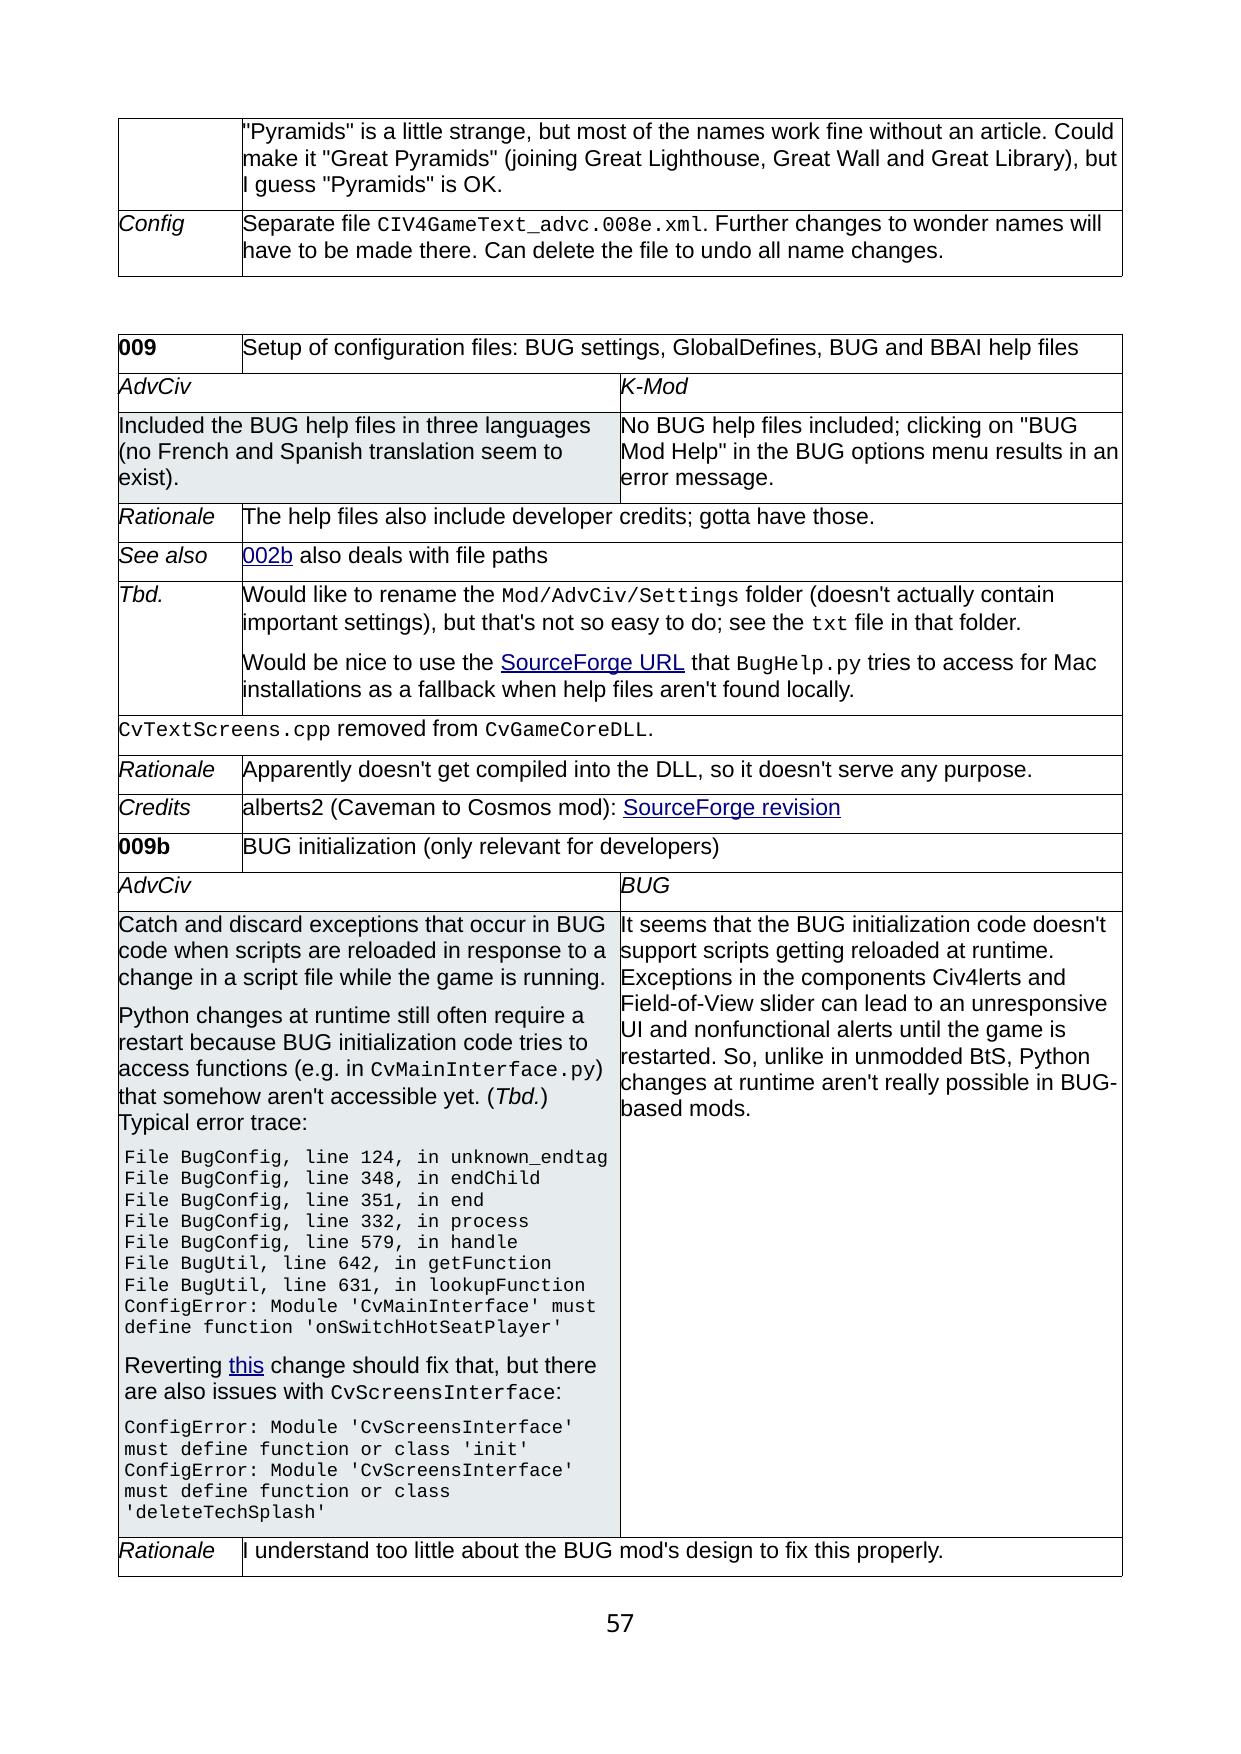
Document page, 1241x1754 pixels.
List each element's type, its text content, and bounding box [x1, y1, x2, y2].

table_cell Included the BUG help files in three languages (no French and Spanish translation seem to exist). [119, 413, 620, 503]
table_cell Rationale [119, 756, 242, 794]
table_cell No BUG help files included; clicking on "BUG Mod Help" in the BUG options menu results in an error message. [621, 413, 1122, 503]
table_cell BUG initialization (only relevant for developers) [243, 834, 1122, 872]
table_header 009 [119, 335, 242, 373]
table_cell 002b also deals with file paths [243, 543, 1122, 581]
table_cell Would like to rename the Mod/AdvCiv/Settings folder (doesn't actually contain important settings), but that's not so easy to do; see the txt file in that folder. Would be nice to use the SourceForge URL that BugHelp.py tries to access for Mac installations as a fallback when help files aren't found locally. [243, 582, 1122, 715]
table_cell Rationale [119, 504, 242, 542]
table_cell K-Mod [621, 374, 1122, 412]
table_cell 009b [119, 834, 242, 872]
table_cell alberts2 (Caveman to Cosmos mod): SourceForge revision [243, 795, 1122, 833]
table_cell BUG [621, 873, 1122, 911]
table_cell Catch and discard exceptions that occur in BUG code when scripts are reloaded in response to a change in a script file while the game is running. Python changes at runtime still often require a restart because BUG initialization code tries to access functions (e.g. in CvMainInterface.py) that somehow aren't accessible yet. (Tbd.) Typical error trace: File BugConfig, line 124, in unknown_endtag File BugConfig, line 348, in endChild File BugConfig, line 351, in end File BugConfig, line 332, in process File BugConfig, line 579, in handle File BugUtil, line 642, in getFunction File BugUtil, line 631, in lookupFunction ConfigError: Module 'CvMainInterface' must define function 'onSwitchHotSeatPlayer' Reverting this change should fix that, but there are also issues with CvScreensInterface: ConfigError: Module 'CvScreensInterface' must define function or class 'init' ConfigError: Module 'CvScreensInterface' must define function or class 'deleteTechSplash' [119, 912, 620, 1537]
table_cell The help files also include developer credits; gotta have those. [243, 504, 1122, 542]
table_cell Rationale [119, 1538, 242, 1576]
table_cell "Pyramids" is a little strange, but most of the names work fine without an article. Could make it "Great Pyramids" (joining Great Lighthouse, Great Wall and Great Library), but I guess "Pyramids" is OK. [243, 119, 1122, 210]
table_cell Credits [119, 795, 242, 833]
table_cell Apparently doesn't get compiled into the DLL, so it doesn't serve any purpose. [243, 756, 1122, 794]
table_header Setup of configuration files: BUG settings, GlobalDefines, BUG and BBAI help files [243, 335, 1122, 373]
table_cell Config [119, 211, 242, 276]
table_cell [119, 119, 242, 210]
table_cell AdvCiv [119, 374, 620, 412]
table_cell I understand too little about the BUG mod's design to fix this properly. [243, 1538, 1122, 1576]
table_cell See also [119, 543, 242, 581]
table_cell CvTextScreens.cpp removed from CvGameCoreDLL. [119, 716, 1122, 755]
table_cell AdvCiv [119, 873, 620, 911]
table_cell Separate file CIV4GameText_advc.008e.xml. Further changes to wonder names will have to be made there. Can delete the file to undo all name changes. [243, 211, 1122, 276]
table_cell It seems that the BUG initialization code doesn't support scripts getting reloaded at runtime. Exceptions in the components Civ4lerts and Field-of-View slider can lead to an unresponsive UI and nonfunctional alerts until the game is restarted. So, unlike in unmodded BtS, Python changes at runtime aren't really possible in BUG-based mods. [621, 912, 1122, 1537]
table_cell Tbd. [119, 582, 242, 715]
